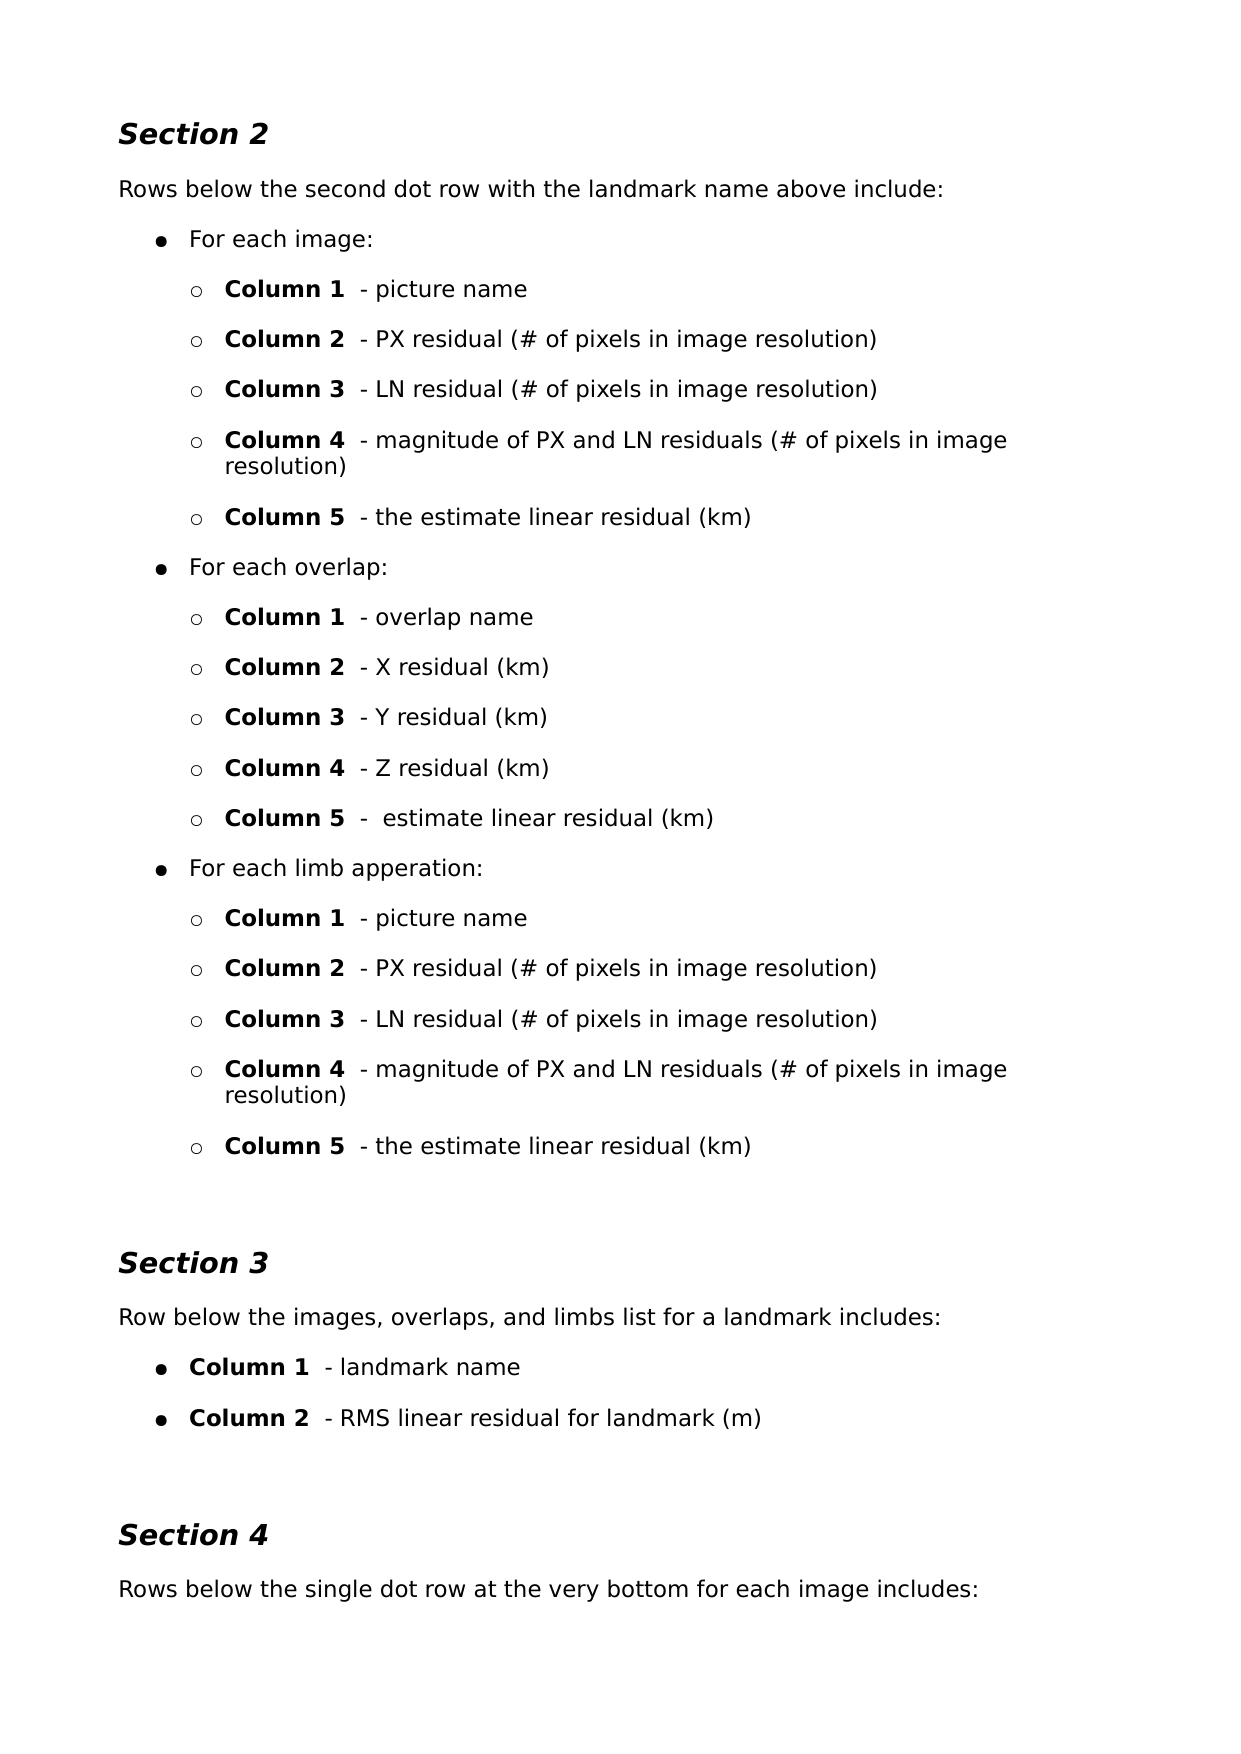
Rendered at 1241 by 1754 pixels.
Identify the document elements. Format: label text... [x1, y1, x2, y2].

list For each image: [153, 226, 1122, 253]
list Column 4 - magnitude of PX and LN residuals (# of pixels in image resolution) [189, 1056, 1122, 1109]
list Column 4 - Z residual (km) [189, 755, 1122, 781]
list Column 1 - picture name [189, 905, 1122, 932]
list Column 2 - PX residual (# of pixels in image resolution) [189, 326, 1122, 353]
list For each limb apperation: [153, 855, 1122, 882]
list Column 3 - LN residual (# of pixels in image resolution) [189, 1006, 1122, 1032]
subtitle Section 2 [118, 118, 1122, 152]
text Rows below the second dot row with the landmark name above include: [118, 176, 1122, 202]
text Rows below the single dot row at the very bottom for each image includes: [118, 1576, 1122, 1603]
list Column 5 - the estimate linear residual (km) [189, 1133, 1122, 1159]
list For each overlap: [153, 554, 1122, 581]
list Column 1 - overlap name [189, 604, 1122, 631]
list Column 2 - X residual (km) [189, 654, 1122, 681]
list Column 3 - Y residual (km) [189, 704, 1122, 731]
list Column 1 - landmark name [153, 1354, 1122, 1381]
list Column 2 - RMS linear residual for landmark (m) [153, 1405, 1122, 1431]
list Column 3 - LN residual (# of pixels in image resolution) [189, 377, 1122, 403]
subtitle Section 3 [118, 1247, 1122, 1280]
list Column 5 - estimate linear residual (km) [189, 805, 1122, 832]
text Row below the images, overlaps, and limbs list for a landmark includes: [118, 1304, 1122, 1331]
list Column 1 - picture name [189, 276, 1122, 303]
subtitle Section 4 [118, 1518, 1122, 1552]
list Column 4 - magnitude of PX and LN residuals (# of pixels in image resolution) [189, 427, 1122, 480]
list Column 2 - PX residual (# of pixels in image resolution) [189, 956, 1122, 982]
list Column 5 - the estimate linear residual (km) [189, 504, 1122, 530]
